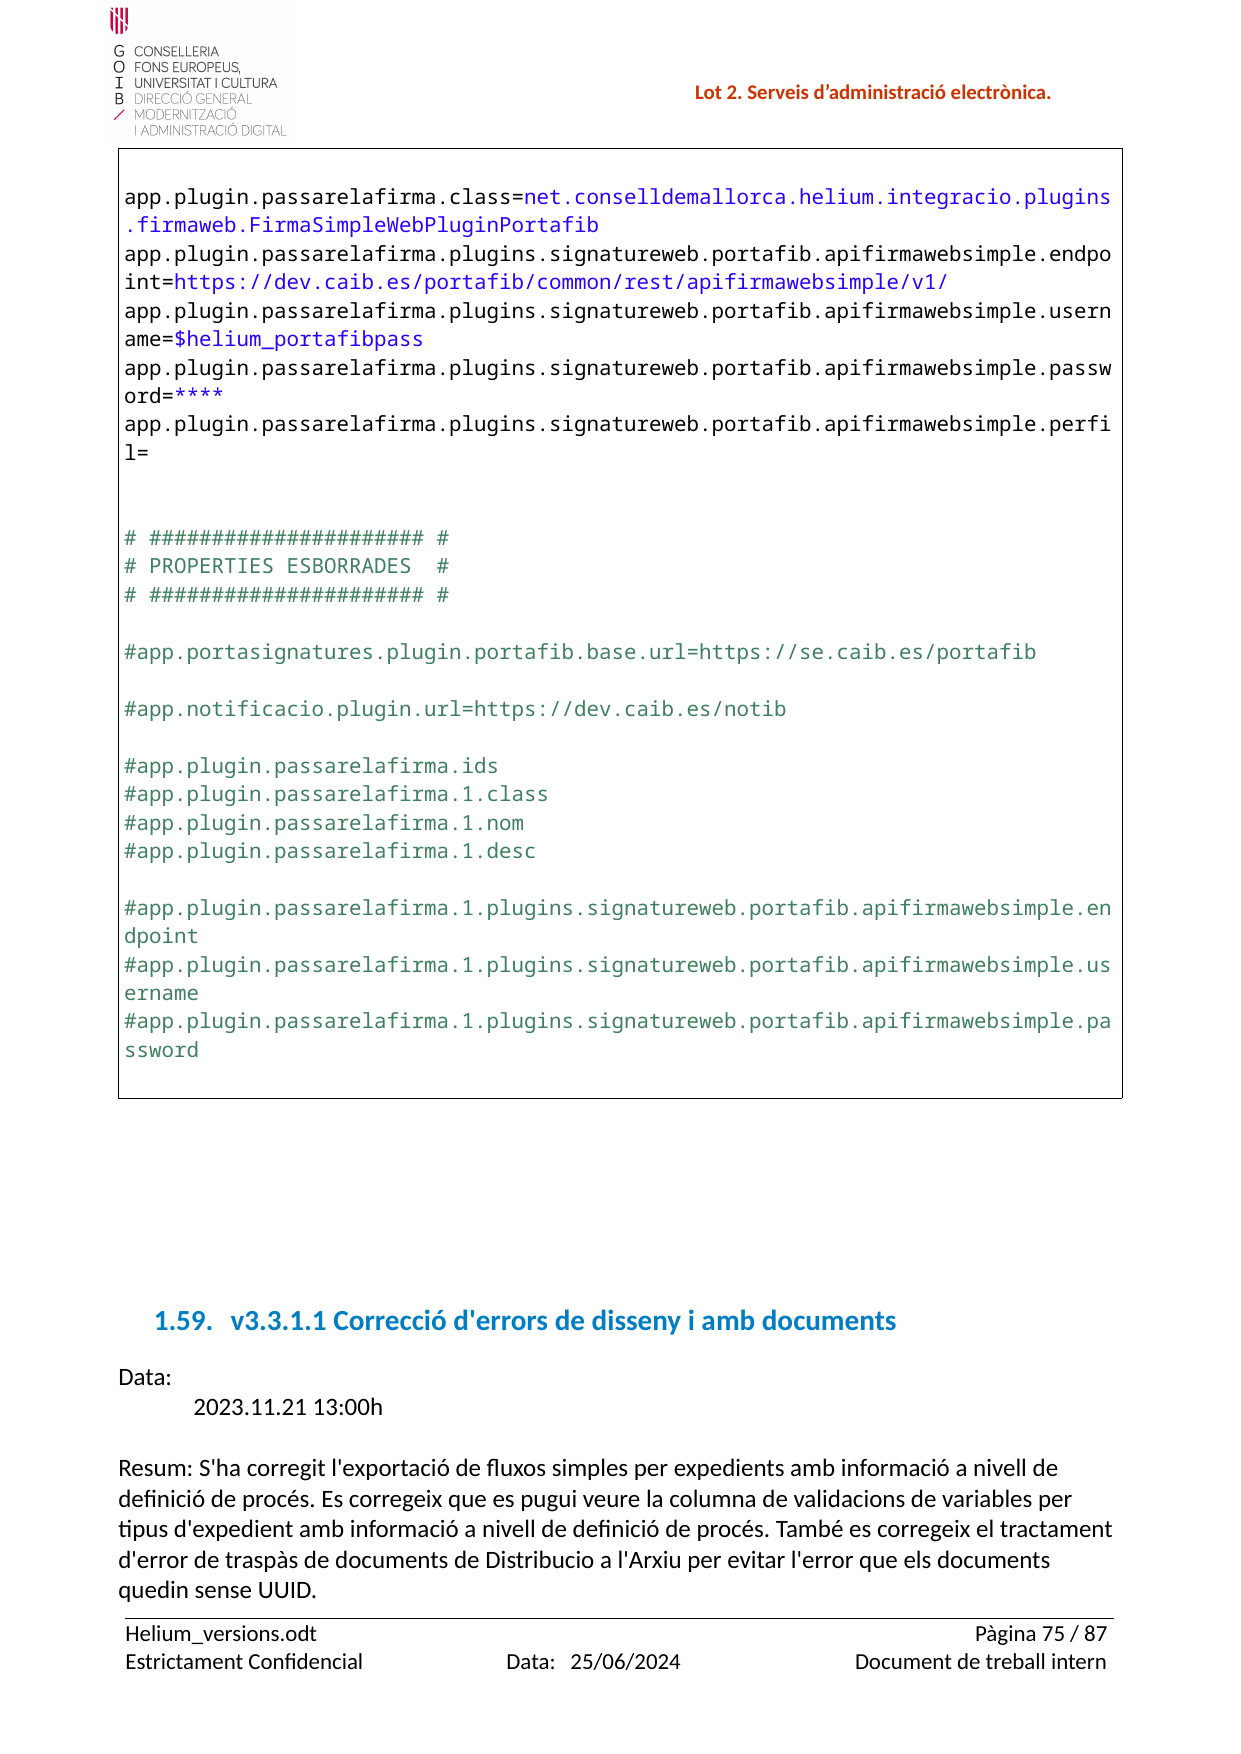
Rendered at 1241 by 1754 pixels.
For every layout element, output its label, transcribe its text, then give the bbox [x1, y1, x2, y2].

text 2023.11.21 13:00h [118, 1391, 1122, 1422]
picture [100, 0, 297, 144]
text Resum: S'ha corregit l'exportació de fluxos simples per expedients amb informació a nivell de definició de procés. Es corregeix que es pugui veure la columna de validacions de variables per tipus d'expedient amb informació a nivell de definició de procés. També es corregeix el tractament d'error de traspàs de documents de Distribucio a l'Arxiu per evitar l'error que els documents quedin sense UUID. [118, 1452, 1122, 1605]
subtitle v3.3.1.1 Correcció d'errors de disseny i amb documents [153, 1302, 1122, 1337]
table_header app.plugin.passarelafirma.class=net.conselldemallorca.helium.integracio.plugins.firmaweb.FirmaSimpleWebPluginPortafib app.plugin.passarelafirma.plugins.signatureweb.portafib.apifirmawebsimple.endpoint=https://dev.caib.es/portafib/common/rest/apifirmawebsimple/v1/ app.plugin.passarelafirma.plugins.signatureweb.portafib.apifirmawebsimple.username=$helium_portafibpass app.plugin.passarelafirma.plugins.signatureweb.portafib.apifirmawebsimple.password=**** app.plugin.passarelafirma.plugins.signatureweb.portafib.apifirmawebsimple.perfil= # ###################### # # PROPERTIES ESBORRADES # # ###################### # #app.portasignatures.plugin.portafib.base.url=https://se.caib.es/portafib #app.notificacio.plugin.url=https://dev.caib.es/notib #app.plugin.passarelafirma.ids #app.plugin.passarelafirma.1.class #app.plugin.passarelafirma.1.nom #app.plugin.passarelafirma.1.desc #app.plugin.passarelafirma.1.plugins.signatureweb.portafib.apifirmawebsimple.endpoint #app.plugin.passarelafirma.1.plugins.signatureweb.portafib.apifirmawebsimple.username #app.plugin.passarelafirma.1.plugins.signatureweb.portafib.apifirmawebsimple.password [119, 149, 1122, 1098]
text Data: [118, 1361, 1122, 1391]
